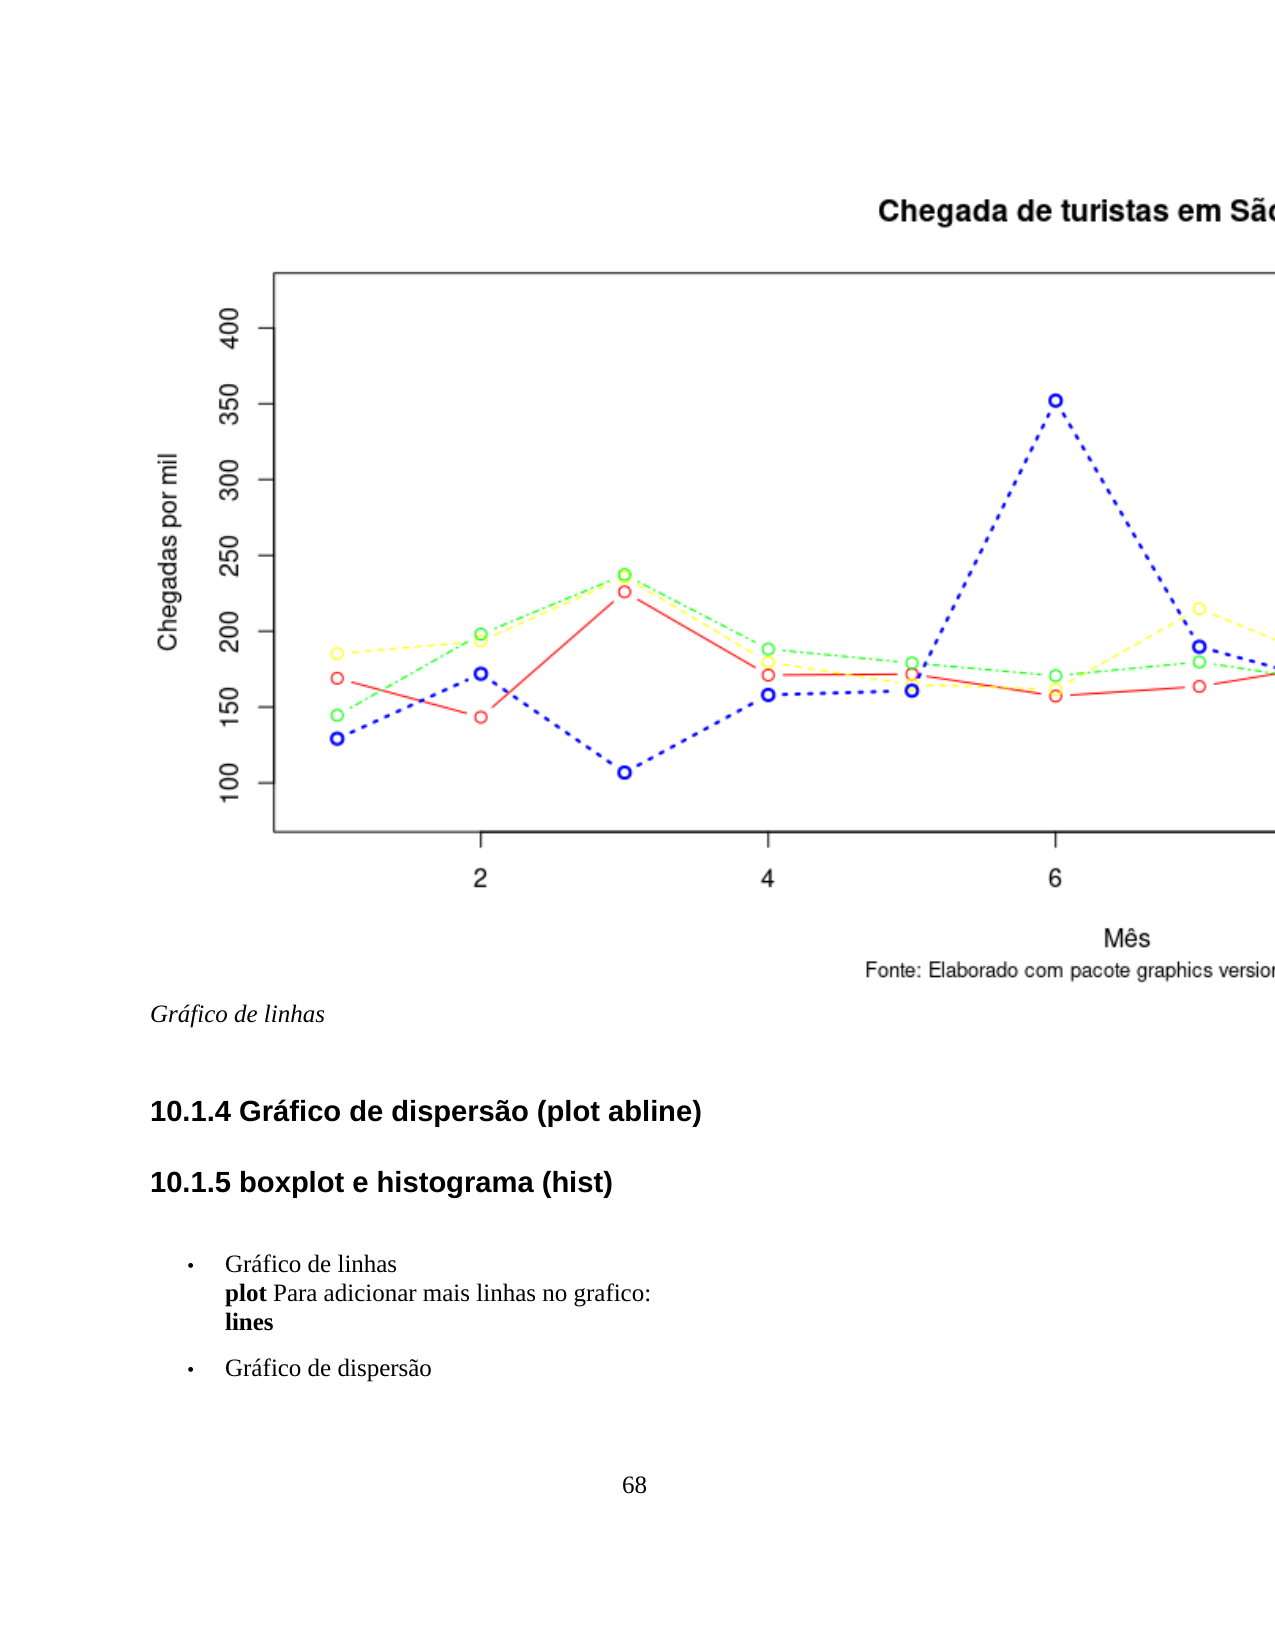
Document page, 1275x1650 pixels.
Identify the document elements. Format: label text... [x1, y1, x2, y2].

picture [150, 150, 1275, 987]
list Gráfico de linhas plot Para adicionar mais linhas no grafico: lines [187, 1249, 1125, 1335]
list Gráfico de dispersão [187, 1353, 1125, 1411]
subtitle 10.1.4 Gráfico de dispersão (plot abline) [150, 1094, 1125, 1128]
text Gráfico de linhas [150, 999, 1125, 1028]
subtitle 10.1.5 boxplot e histograma (hist) [150, 1165, 1125, 1199]
